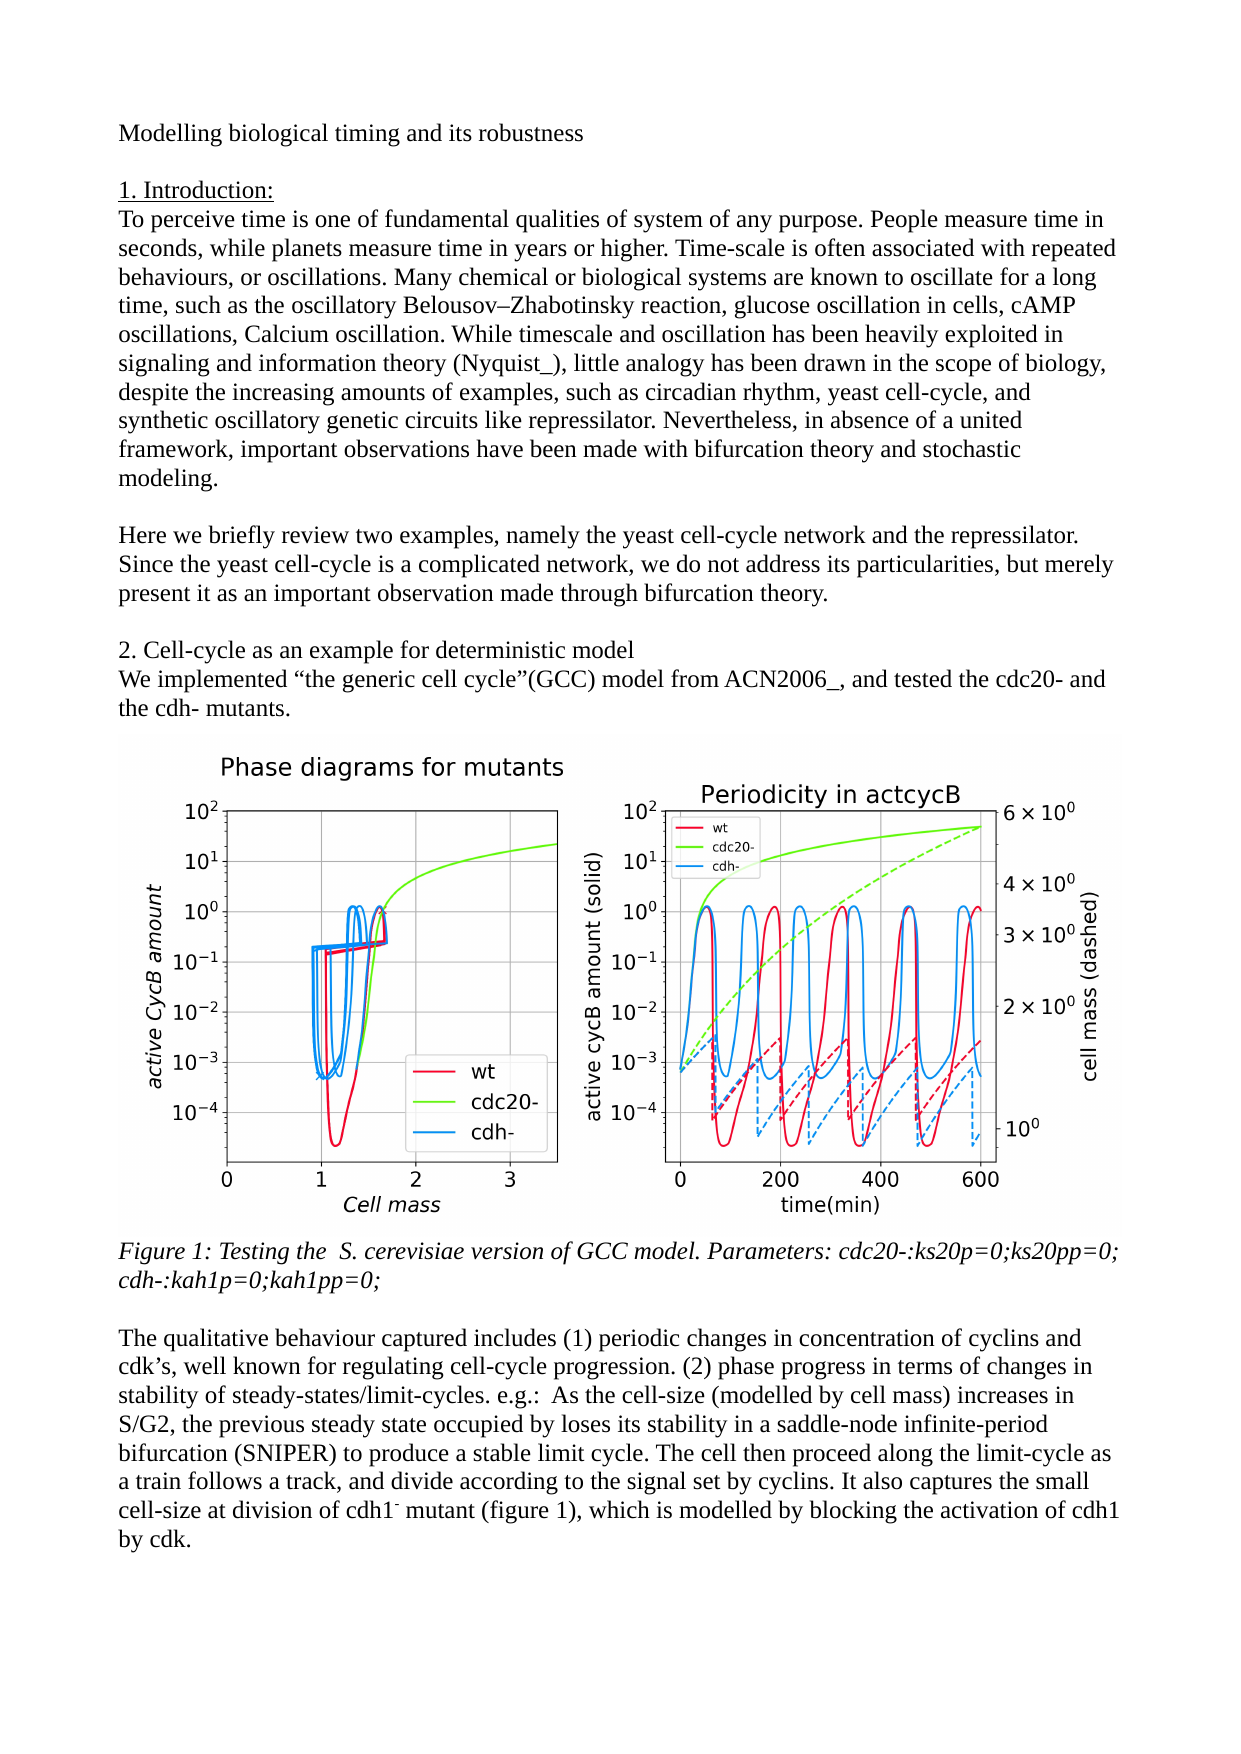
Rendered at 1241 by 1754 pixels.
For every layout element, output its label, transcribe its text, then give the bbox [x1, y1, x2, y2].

text Modelling biological timing and its robustness [118, 118, 1122, 147]
picture [118, 734, 1123, 1237]
text Here we briefly review two examples, namely the yeast cell-cycle network and the repressilator. Since the yeast cell-cycle is a complicated network, we do not address its particularities, but merely present it as an important observation made through bifurcation theory. [118, 521, 1122, 607]
text 2. Cell-cycle as an example for deterministic model [118, 636, 1122, 664]
text We implemented “the generic cell cycle”(GCC) model from ACN2006_, and tested the cdc20- and the cdh- mutants. [118, 664, 1122, 722]
text To perceive time is one of fundamental qualities of system of any purpose. People measure time in seconds, while planets measure time in years or higher. Time-scale is often associated with repeated behaviours, or oscillations. Many chemical or biological systems are known to oscillate for a long time, such as the oscillatory Belousov–Zhabotinsky reaction, glucose oscillation in cells, cAMP oscillations, Calcium oscillation. While timescale and oscillation has been heavily exploited in signaling and information theory (Nyquist_), little analogy has been drawn in the scope of biology, despite the increasing amounts of examples, such as circadian rhythm, yeast cell-cycle, and synthetic oscillatory genetic circuits like repressilator. Nevertheless, in absence of a united framework, important observations have been made with bifurcation theory and stochastic modeling. [118, 204, 1122, 492]
text 1. Introduction: [118, 176, 1122, 204]
text Figure 1: Testing the S. cerevisiae version of GCC model. Parameters: cdc20-:ks20p=0;ks20pp=0; cdh-:kah1p=0;kah1pp=0; [118, 1237, 1122, 1294]
text The qualitative behaviour captured includes (1) periodic changes in concentration of cyclins and cdk’s, well known for regulating cell-cycle progression. (2) phase progress in terms of changes in stability of steady-states/limit-cycles. e.g.: As the cell-size (modelled by cell mass) increases in S/G2, the previous steady state occupied by loses its stability in a saddle-node infinite-period bifurcation (SNIPER) to produce a stable limit cycle. The cell then proceed along the limit-cycle as a train follows a track, and divide according to the signal set by cyclins. It also captures the small cell-size at division of cdh1- mutant (figure 1), which is modelled by blocking the activation of cdh1 by cdk. [118, 1323, 1122, 1553]
